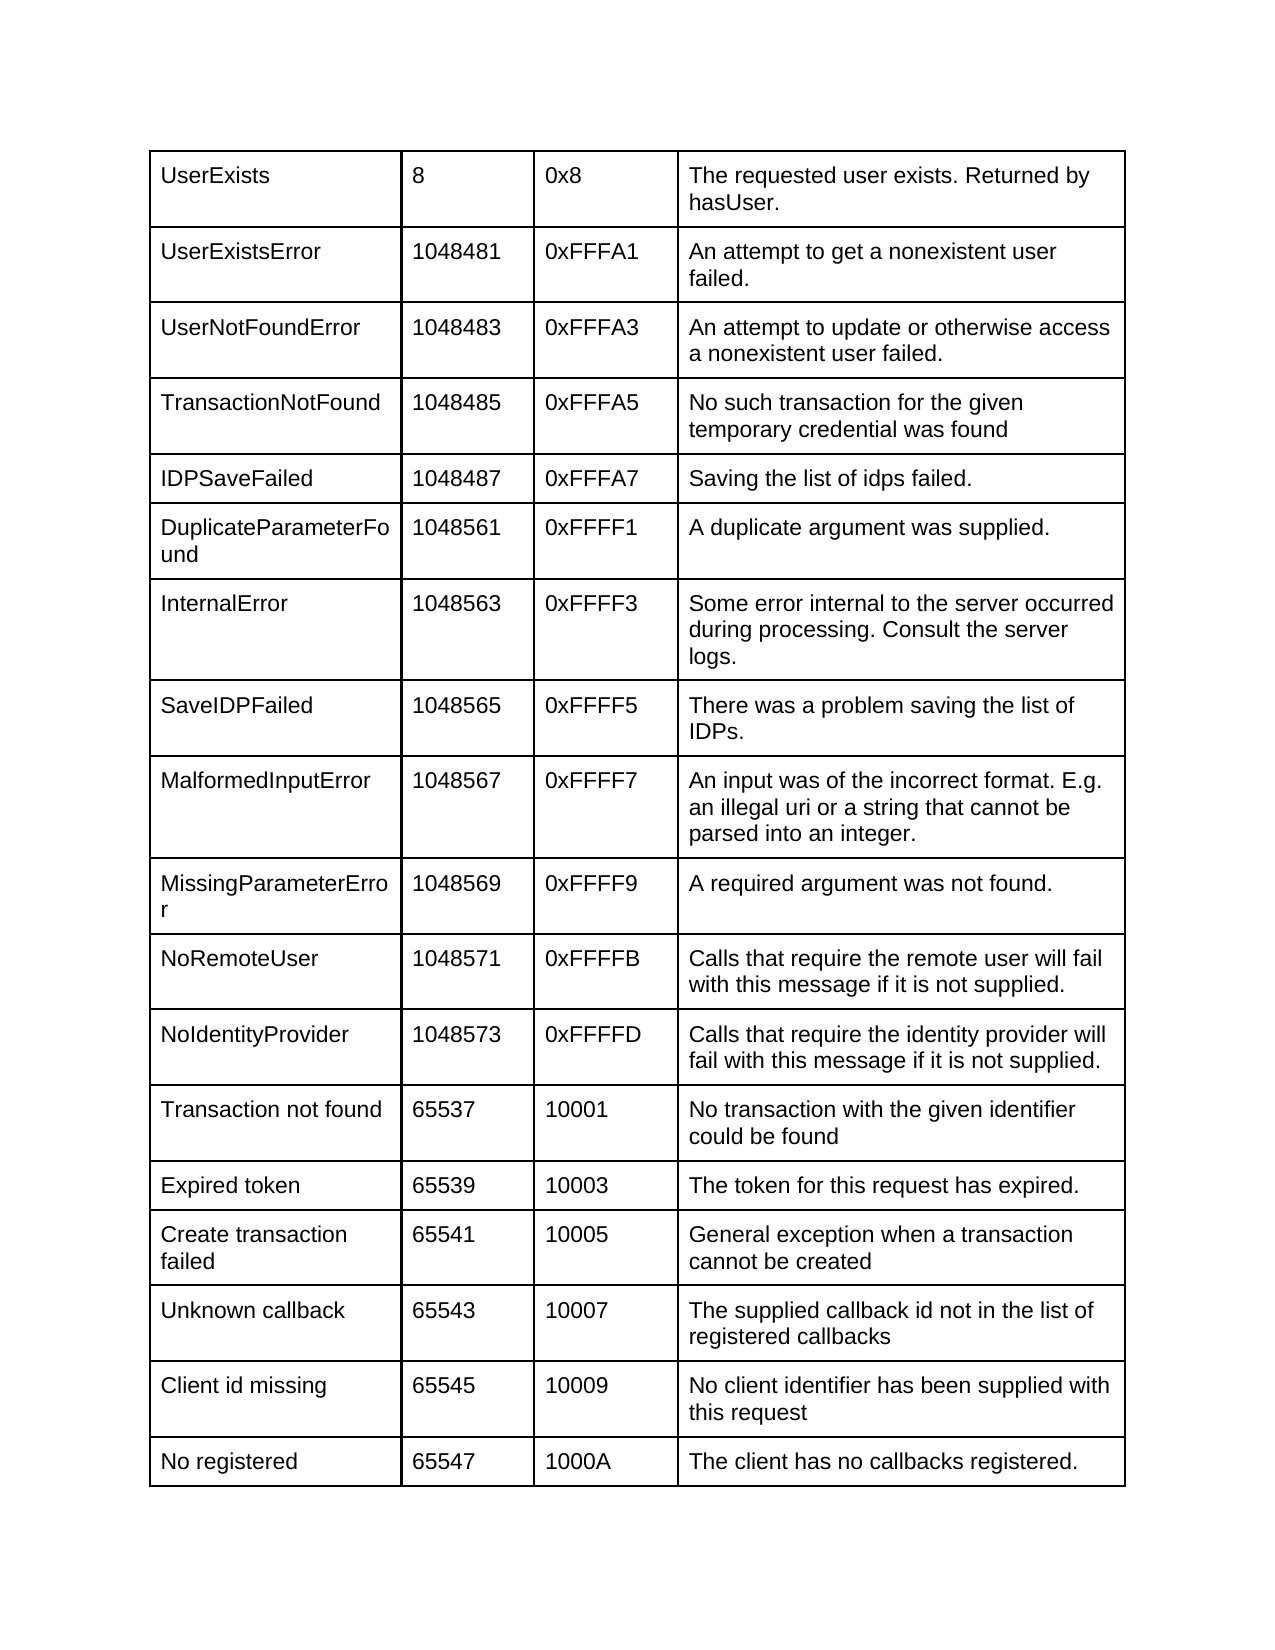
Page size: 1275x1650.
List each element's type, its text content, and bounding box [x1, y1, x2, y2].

table_cell Some error internal to the server occurred during processing. Consult the server logs. [679, 580, 1124, 679]
table_cell 0xFFFF5 [535, 681, 677, 755]
table_cell The supplied callback id not in the list of registered callbacks [679, 1286, 1124, 1360]
table_cell The client has no callbacks registered. [679, 1438, 1124, 1485]
table_cell A duplicate argument was supplied. [679, 504, 1124, 577]
table_cell 0xFFFA5 [535, 379, 677, 452]
table_cell 1048573 [403, 1010, 533, 1084]
table_cell 1048569 [403, 859, 533, 933]
table_cell 10007 [535, 1286, 677, 1360]
table_cell Client id missing [151, 1362, 400, 1436]
table_cell No client identifier has been supplied with this request [679, 1362, 1124, 1436]
table_cell Unknown callback [151, 1286, 400, 1360]
table_cell 0xFFFA7 [535, 455, 677, 502]
table_cell An input was of the incorrect format. E.g. an illegal uri or a string that cannot be parsed into an integer. [679, 757, 1124, 857]
table_cell UserExistsError [151, 228, 400, 301]
table_cell General exception when a transaction cannot be created [679, 1211, 1124, 1284]
table_cell Transaction not found [151, 1086, 400, 1159]
table_cell 10009 [535, 1362, 677, 1436]
table_cell 8 [403, 152, 533, 226]
table_cell 65539 [403, 1162, 533, 1209]
table_cell 65537 [403, 1086, 533, 1159]
table_cell No such transaction for the given temporary credential was found [679, 379, 1124, 452]
table_cell IDPSaveFailed [151, 455, 400, 502]
table_cell 1048563 [403, 580, 533, 679]
table_cell 1000A [535, 1438, 677, 1485]
table_cell The token for this request has expired. [679, 1162, 1124, 1209]
table_cell 0xFFFF9 [535, 859, 677, 933]
table_cell TransactionNotFound [151, 379, 400, 452]
table_cell 0xFFFF7 [535, 757, 677, 857]
table_cell Calls that require the identity provider will fail with this message if it is not supplied. [679, 1010, 1124, 1084]
table_cell 1048483 [403, 303, 533, 377]
table_cell 1048561 [403, 504, 533, 577]
table_cell 0xFFFF3 [535, 580, 677, 679]
table_cell No transaction with the given identifier could be found [679, 1086, 1124, 1159]
table_cell 0x8 [535, 152, 677, 226]
table_cell InternalError [151, 580, 400, 679]
table_cell 0xFFFFB [535, 935, 677, 1008]
table_cell 65543 [403, 1286, 533, 1360]
table_cell 0xFFFA3 [535, 303, 677, 377]
table_cell 1048567 [403, 757, 533, 857]
table_cell An attempt to update or otherwise access a nonexistent user failed. [679, 303, 1124, 377]
table_cell Calls that require the remote user will fail with this message if it is not supplied. [679, 935, 1124, 1008]
table_cell Create transaction failed [151, 1211, 400, 1284]
table_cell SaveIDPFailed [151, 681, 400, 755]
table_cell 0xFFFF1 [535, 504, 677, 577]
table_cell UserExists [151, 152, 400, 226]
table_cell 65541 [403, 1211, 533, 1284]
table_cell An attempt to get a nonexistent user failed. [679, 228, 1124, 301]
table_cell 1048565 [403, 681, 533, 755]
table_cell 65547 [403, 1438, 533, 1485]
table_cell 1048571 [403, 935, 533, 1008]
table_cell 10003 [535, 1162, 677, 1209]
table_cell DuplicateParameterFound [151, 504, 400, 577]
table_cell MalformedInputError [151, 757, 400, 857]
table_cell 1048487 [403, 455, 533, 502]
table_cell 1048481 [403, 228, 533, 301]
table_cell MissingParameterError [151, 859, 400, 933]
table_cell NoRemoteUser [151, 935, 400, 1008]
table_cell A required argument was not found. [679, 859, 1124, 933]
table_cell 10001 [535, 1086, 677, 1159]
table_cell UserNotFoundError [151, 303, 400, 377]
table_cell The requested user exists. Returned by hasUser. [679, 152, 1124, 226]
table_cell 65545 [403, 1362, 533, 1436]
table_cell 1048485 [403, 379, 533, 452]
table_cell No registered [151, 1438, 400, 1485]
table_cell Saving the list of idps failed. [679, 455, 1124, 502]
table_cell Expired token [151, 1162, 400, 1209]
table_cell NoIdentityProvider [151, 1010, 400, 1084]
table_cell There was a problem saving the list of IDPs. [679, 681, 1124, 755]
table_cell 0xFFFA1 [535, 228, 677, 301]
table_cell 0xFFFFD [535, 1010, 677, 1084]
table_cell 10005 [535, 1211, 677, 1284]
